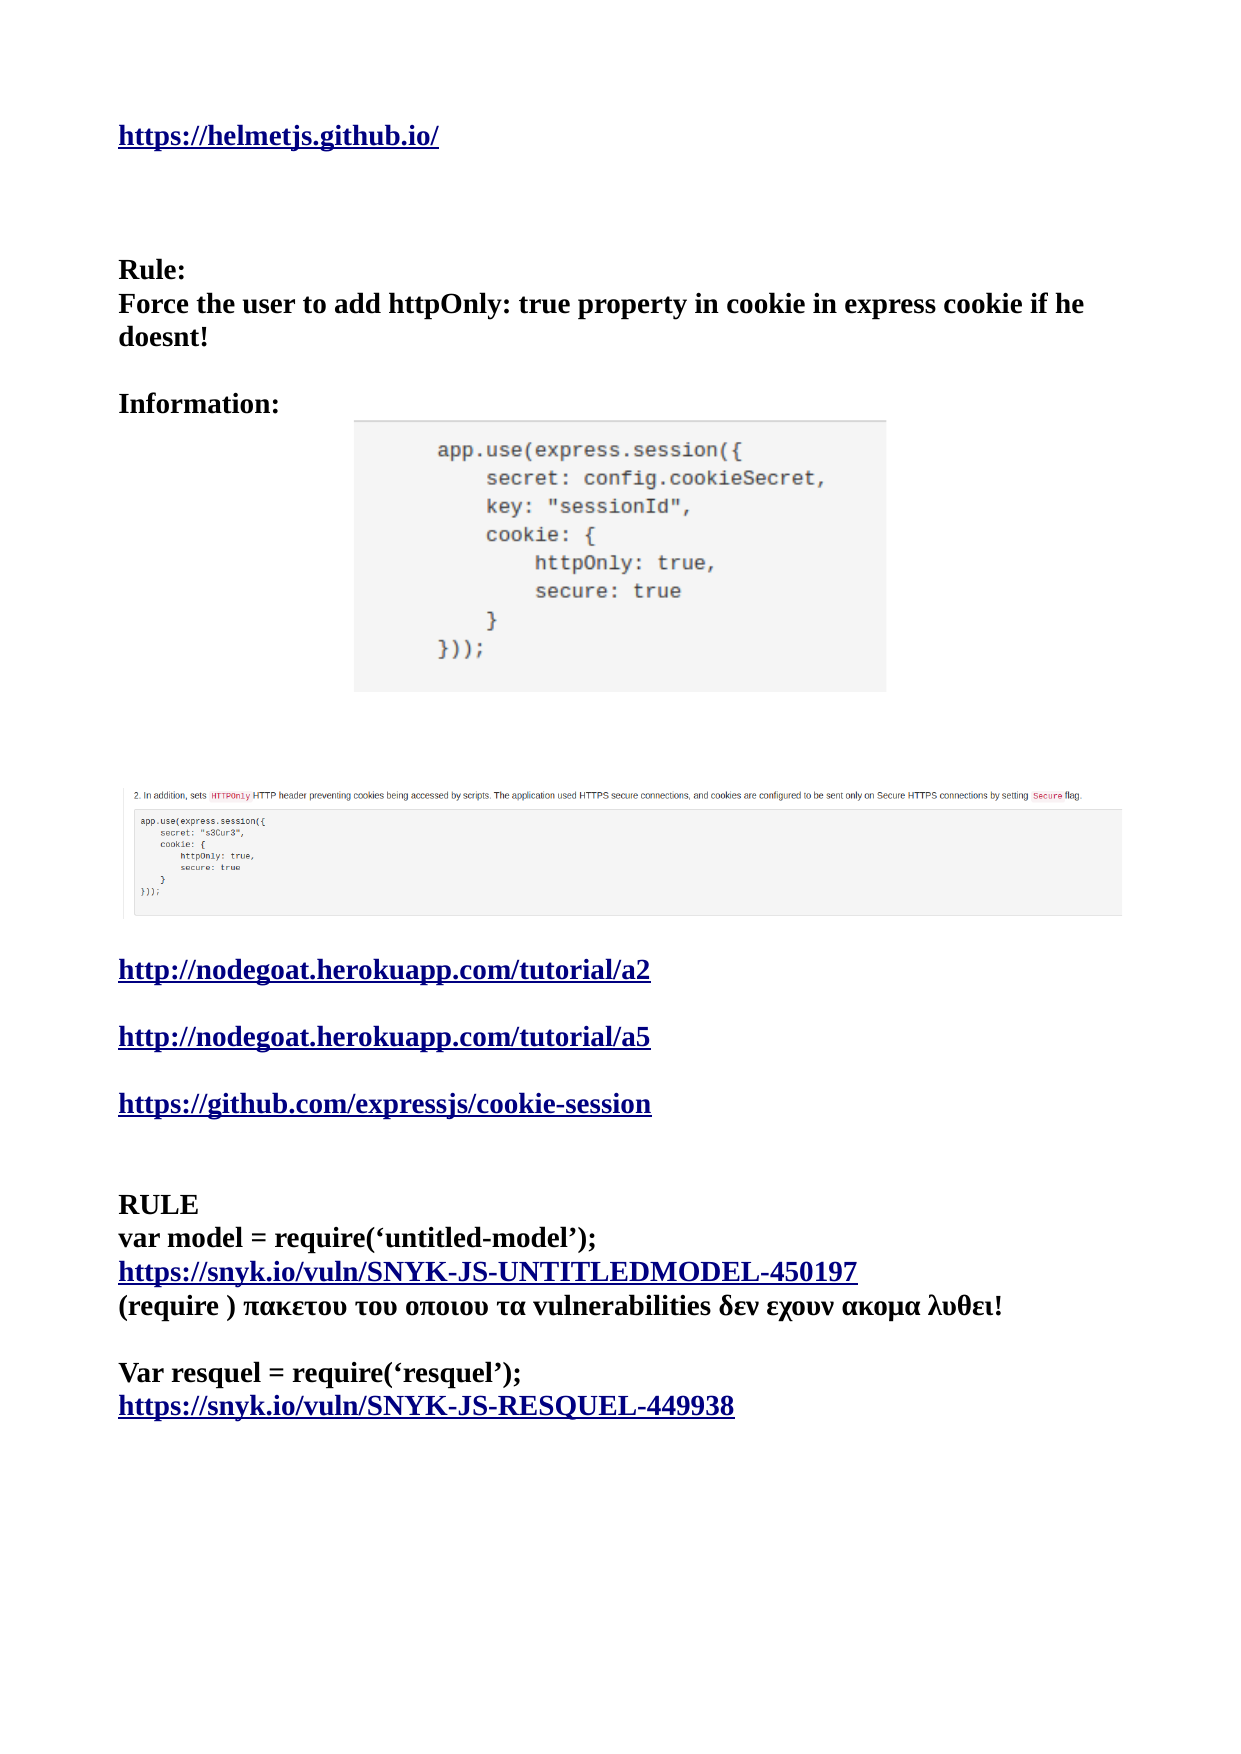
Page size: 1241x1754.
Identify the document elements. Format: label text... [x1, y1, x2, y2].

text https://snyk.io/vuln/SNYK-JS-UNTITLEDMODEL-450197 [118, 1254, 1122, 1288]
picture [118, 788, 1123, 919]
text https://snyk.io/vuln/SNYK-JS-RESQUEL-449938 [118, 1388, 1122, 1422]
text http://nodegoat.herokuapp.com/tutorial/a5 [118, 1019, 1122, 1053]
text https://github.com/expressjs/cookie-session [118, 1086, 1122, 1120]
text Force the user to add httpOnly: true property in cookie in express cookie if he doesnt! [118, 286, 1122, 353]
text Var resquel = require(‘resquel’); [118, 1355, 1122, 1388]
text Information: [118, 386, 1122, 420]
text http://nodegoat.herokuapp.com/tutorial/a2 [118, 952, 1122, 986]
text (require ) πακετου του οποιου τα vulnerabilities δεν εχουν ακομα λυθει! [118, 1288, 1122, 1321]
text https://helmetjs.github.io/ [118, 118, 1122, 152]
text Rule: [118, 252, 1122, 286]
picture [353, 420, 887, 692]
text RULE var model = require(‘untitled-model’); [118, 1187, 1122, 1254]
